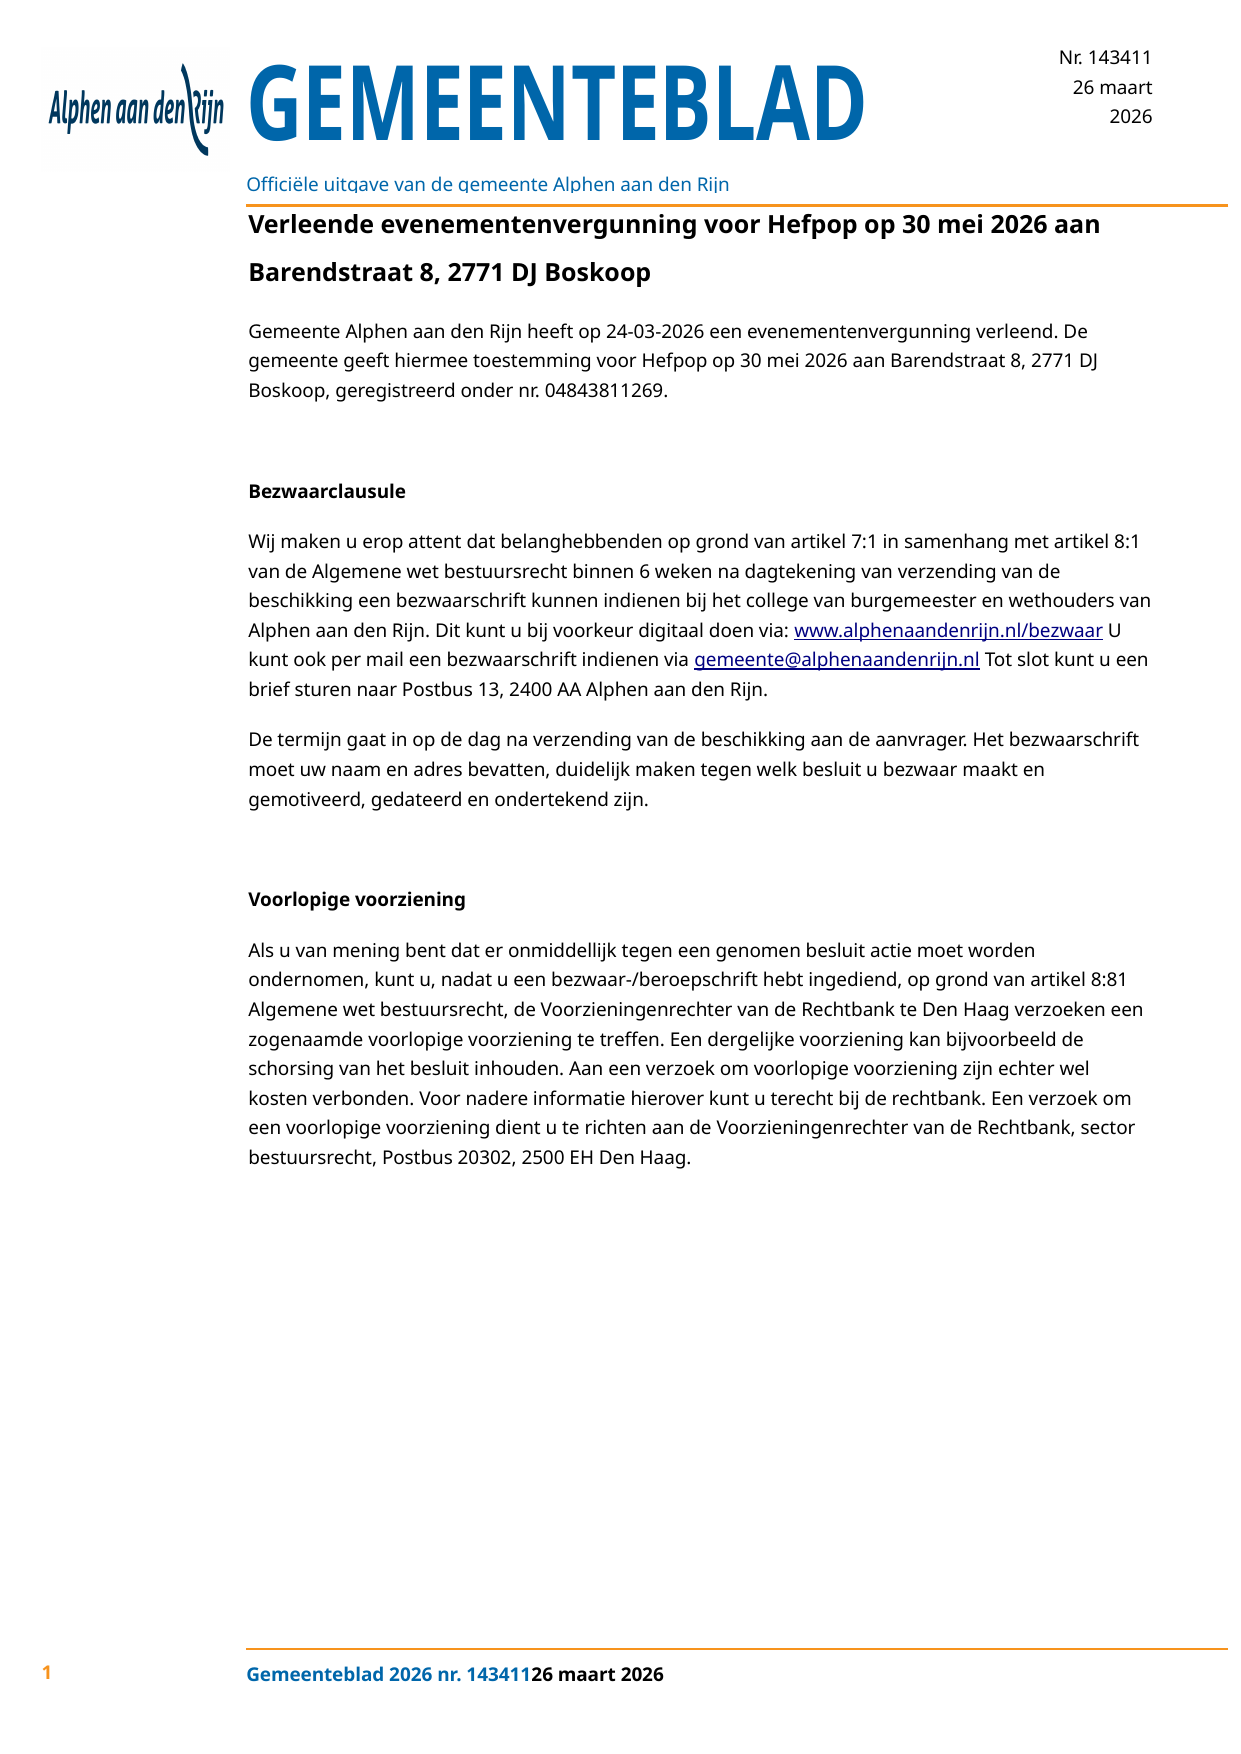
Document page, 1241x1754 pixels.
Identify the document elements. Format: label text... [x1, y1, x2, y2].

text De termijn gaat in op de dag na verzending van de beschikking aan de aanvrager. Het bezwaarschrift moet uw naam en adres bevatten, duidelijk maken tegen welk besluit u bezwaar maakt en gemotiveerd, gedateerd en ondertekend zijn. [248, 727, 1152, 812]
text Gemeente Alphen aan den Rijn heeft op 24-03-2026 een evenementenvergunning verleend. De gemeente geeft hiermee toestemming voor Hefpop op 30 mei 2026 aan Barendstraat 8, 2771 DJ Boskoop, geregistreerd onder nr. 04843811269. [248, 318, 1152, 403]
text Wij maken u erop attent dat belanghebbenden op grond van artikel 7:1 in samenhang met artikel 8:1 van de Algemene wet bestuursrecht binnen 6 weken na dagtekening van verzending van de beschikking een bezwaarschrift kunnen indienen bij het college van burgemeester en wethouders van Alphen aan den Rijn. Dit kunt u bij voorkeur digitaal doen via: www.alphenaandenrijn.nl/bezwaar U kunt ook per mail een bezwaarschrift indienen via gemeente@alphenaandenrijn.nl Tot slot kunt u een brief sturen naar Postbus 13, 2400 AA Alphen aan den Rijn. [248, 528, 1152, 702]
picture [41, 47, 231, 172]
text Bezwaarclausule [248, 478, 1152, 504]
text Verleende evenementenvergunning voor Hefpop op 30 mei 2026 aan Barendstraat 8, 2771 DJ Boskoop [248, 207, 1152, 288]
text Voorlopige voorziening [248, 887, 1152, 912]
text Als u van mening bent dat er onmiddellijk tegen een genomen besluit actie moet worden ondernomen, kunt u, nadat u een bezwaar-/beroepschrift hebt ingediend, op grond van artikel 8:81 Algemene wet bestuursrecht, de Voorzieningenrechter van de Rechtbank te Den Haag verzoeken een zogenaamde voorlopige voorziening te treffen. Een dergelijke voorziening kan bijvoorbeeld de schorsing van het besluit inhouden. Aan een verzoek om voorlopige voorziening zijn echter wel kosten verbonden. Voor nadere informatie hierover kunt u terecht bij de rechtbank. Een verzoek om een voorlopige voorziening dient u te richten aan de Voorzieningenrechter van de Rechtbank, sector bestuursrecht, Postbus 20302, 2500 EH Den Haag. [248, 937, 1152, 1170]
